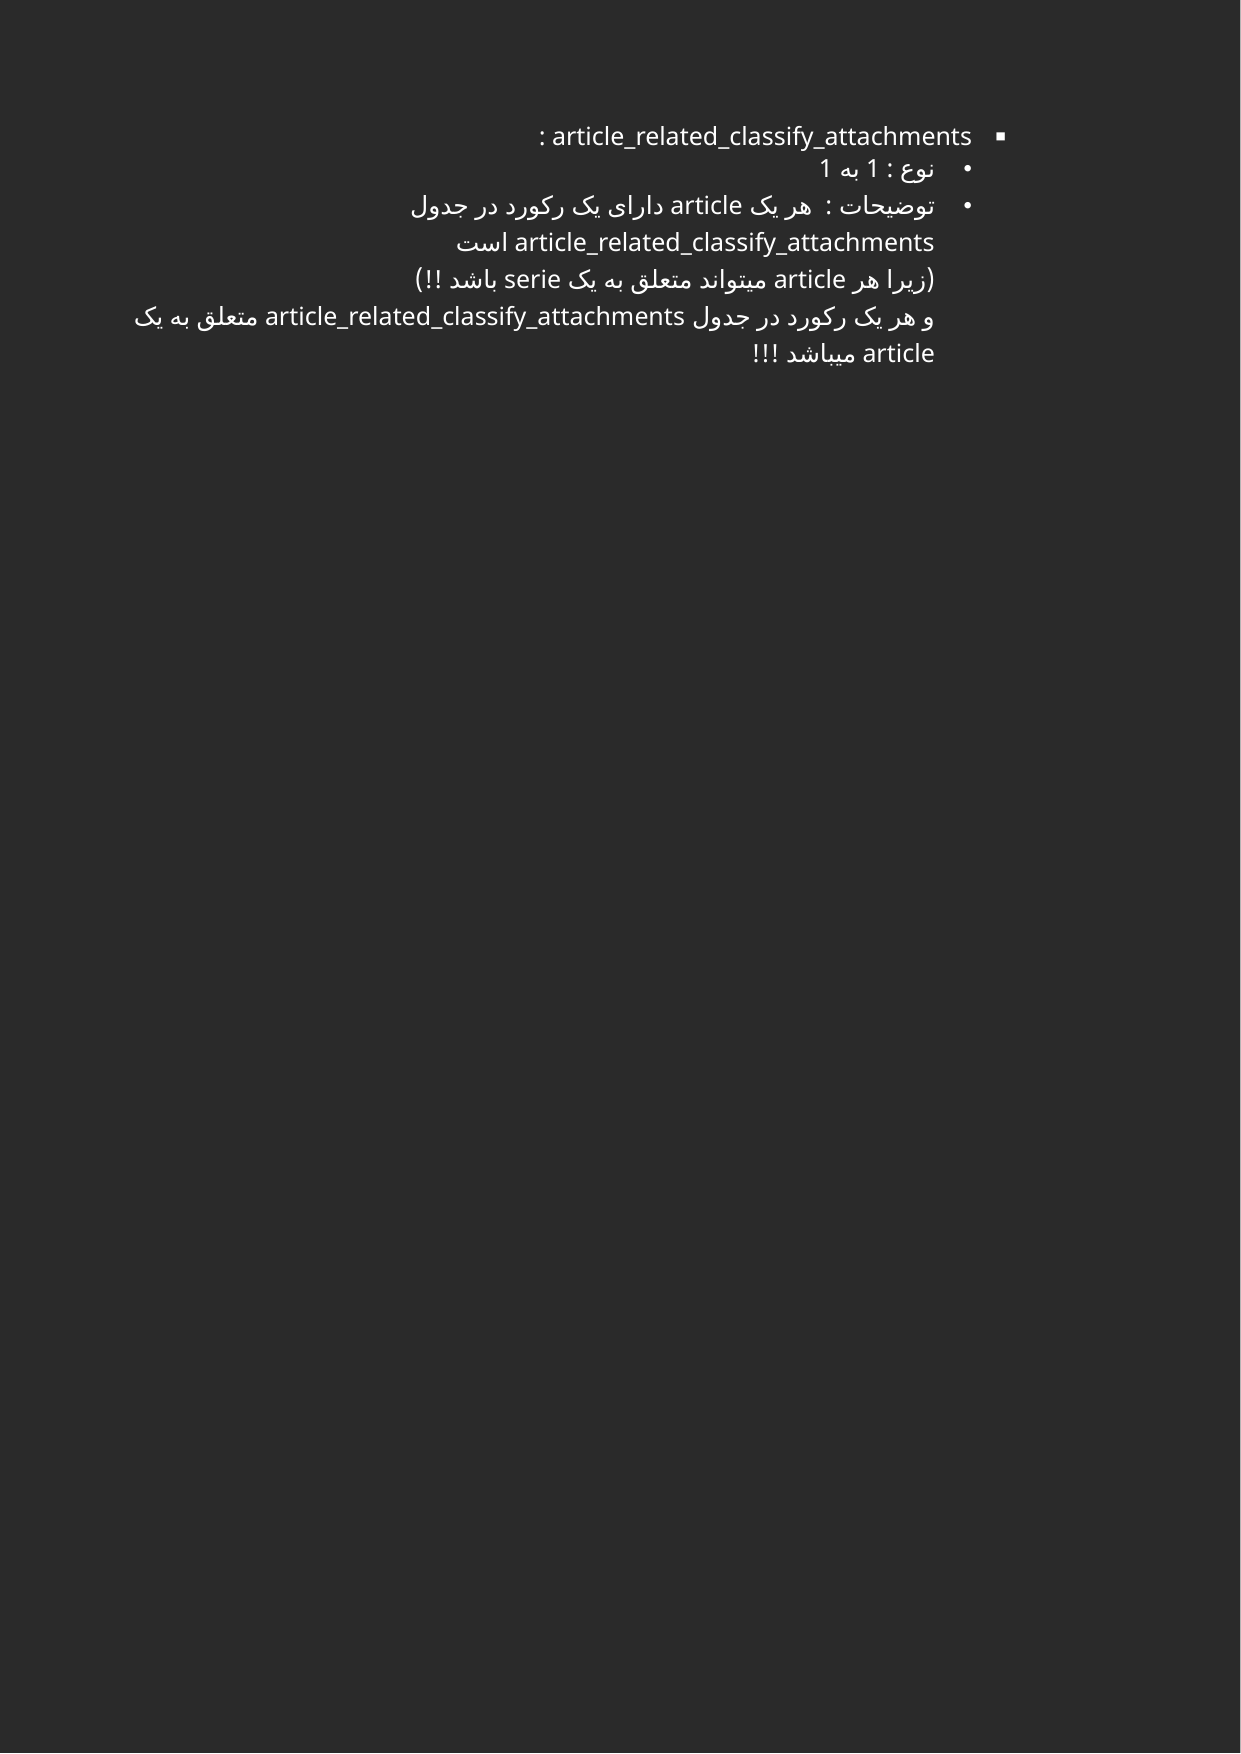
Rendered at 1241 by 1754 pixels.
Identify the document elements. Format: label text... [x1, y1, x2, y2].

list (زیرا هر article میتواند متعلق به یک serie باشد !!) [118, 262, 972, 299]
list توضیحات : هر یک article دارای یک رکورد در جدول article_related_classify_attachments است [118, 188, 972, 262]
list و هر یک رکورد در جدول article_related_classify_attachments متعلق به یک article میباشد !!! [118, 299, 972, 373]
list نوع : 1 به 1 [118, 155, 972, 188]
list article_related_classify_attachments : [118, 118, 1010, 155]
